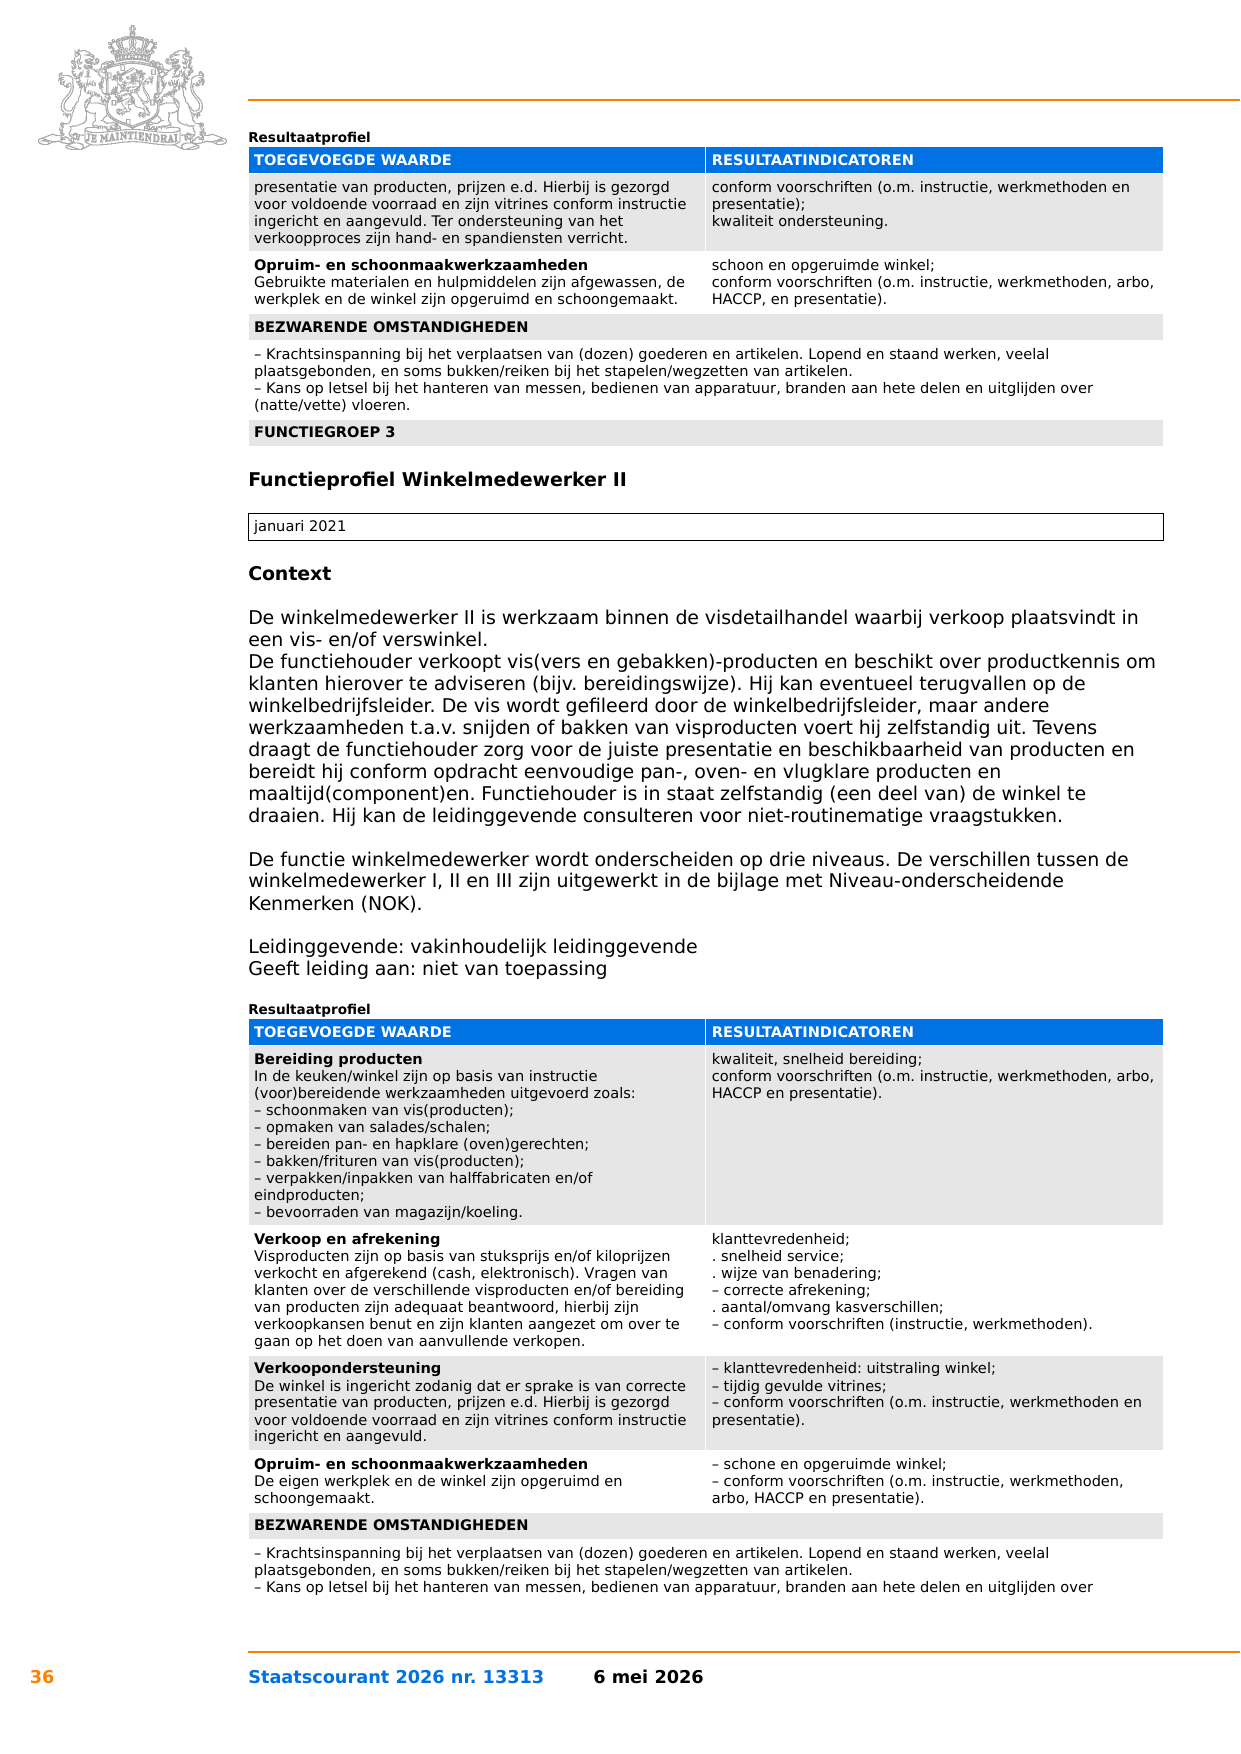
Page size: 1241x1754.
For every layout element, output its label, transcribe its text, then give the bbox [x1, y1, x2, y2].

picture [38, 25, 227, 150]
table_cell Verkoopondersteuning De winkel is ingericht zodanig dat er sprake is van correcte presentatie van producten, prijzen e.d. Hierbij is gezorgd voor voldoende voorraad en zijn vitrines conform instructie ingericht en aangevuld. [249, 1356, 705, 1450]
table_cell Opruim- en schoonmaakwerkzaamheden De eigen werkplek en de winkel zijn opgeruimd en schoongemaakt. [249, 1451, 705, 1511]
table_cell Opruim- en schoonmaakwerkzaamheden Gebruikte materialen en hulpmiddelen zijn afgewassen, de werkplek en de winkel zijn opgeruimd en schoongemaakt. [249, 253, 705, 313]
table_cell schoon en opgeruimde winkel; conform voorschriften (o.m. instructie, werkmethoden, arbo, HACCP, en presentatie). [706, 253, 1163, 313]
table_cell – klanttevredenheid: uitstraling winkel; – tijdig gevulde vitrines; – conform voorschriften (o.m. instructie, werkmethoden en presentatie). [706, 1356, 1163, 1450]
text De functiehouder verkoopt vis(vers en gebakken)-producten en beschikt over productkennis om klanten hierover te adviseren (bijv. bereidingswijze). Hij kan eventueel terugvallen op de winkelbedrijfsleider. De vis wordt gefileerd door de winkelbedrijfsleider, maar andere werkzaamheden t.a.v. snijden of bakken van visproducten voert hij zelfstandig uit. Tevens draagt de functiehouder zorg voor de juiste presentatie en beschikbaarheid van producten en bereidt hij conform opdracht eenvoudige pan-, oven- en vlugklare producten en maaltijd(component)en. Functiehouder is in staat zelfstandig (een deel van) de winkel te draaien. Hij kan de leidinggevende consulteren voor niet-routinematige vraagstukken. [248, 651, 1163, 827]
text Leidinggevende: vakinhoudelijk leidinggevende [248, 936, 1163, 958]
table_header Resultaatprofiel [248, 1002, 1163, 1018]
table_cell Verkoop en afrekening Visproducten zijn op basis van stuksprijs en/of kiloprijzen verkocht en afgerekend (cash, elektronisch). Vragen van klanten over de verschillende visproducten en/of bereiding van producten zijn adequaat beantwoord, hierbij zijn verkoopkansen benut en zijn klanten aangezet om over te gaan op het doen van aanvullende verkopen. [249, 1226, 705, 1355]
table_cell Bereiding producten In de keuken/winkel zijn op basis van instructie (voor)bereidende werkzaamheden uitgevoerd zoals: – schoonmaken van vis(producten); – opmaken van salades/schalen; – bereiden pan- en hapklare (oven)gerechten; – bakken/frituren van vis(producten); – verpakken/inpakken van halffabricaten en/of eindproducten; – bevoorraden van magazijn/koeling. [249, 1046, 705, 1225]
table_cell RESULTAATINDICATOREN [706, 147, 1163, 173]
table_header januari 2021 [249, 514, 1163, 540]
table_cell BEZWARENDE OMSTANDIGHEDEN [249, 1513, 1163, 1539]
table_cell TOEGEVOEGDE WAARDE [249, 147, 705, 173]
table_cell FUNCTIEGROEP 3 [249, 420, 1163, 446]
table_cell TOEGEVOEGDE WAARDE [249, 1019, 705, 1045]
table_cell BEZWARENDE OMSTANDIGHEDEN [249, 314, 1163, 340]
table_cell presentatie van producten, prijzen e.d. Hierbij is gezorgd voor voldoende voorraad en zijn vitrines conform instructie ingericht en aangevuld. Ter ondersteuning van het verkoopproces zijn hand- en spandiensten verricht. [249, 174, 705, 251]
table_cell conform voorschriften (o.m. instructie, werkmethoden en presentatie); kwaliteit ondersteuning. [706, 174, 1163, 251]
table_cell – Krachtsinspanning bij het verplaatsen van (dozen) goederen en artikelen. Lopend en staand werken, veelal plaatsgebonden, en soms bukken/reiken bij het stapelen/wegzetten van artikelen. – Kans op letsel bij het hanteren van messen, bedienen van apparatuur, branden aan hete delen en uitglijden over (natte/vette) vloeren. [249, 341, 1163, 418]
text De winkelmedewerker II is werkzaam binnen de visdetailhandel waarbij verkoop plaatsvindt in een vis- en/of verswinkel. [248, 607, 1163, 651]
table_cell – schone en opgeruimde winkel; – conform voorschriften (o.m. instructie, werkmethoden, arbo, HACCP en presentatie). [706, 1451, 1163, 1511]
text Geeft leiding aan: niet van toepassing [248, 958, 1163, 980]
subtitle Functieprofiel Winkelmedewerker II [248, 469, 1163, 491]
subtitle Context [248, 563, 1163, 585]
text De functie winkelmedewerker wordt onderscheiden op drie niveaus. De verschillen tussen de winkelmedewerker I, II en III zijn uitgewerkt in de bijlage met Niveau-onderscheidende Kenmerken (NOK). [248, 848, 1163, 914]
table_header Resultaatprofiel [248, 130, 1163, 146]
table_cell klanttevredenheid; . snelheid service; . wijze van benadering; – correcte afrekening; . aantal/omvang kasverschillen; – conform voorschriften (instructie, werkmethoden). [706, 1226, 1163, 1355]
table_cell kwaliteit, snelheid bereiding; conform voorschriften (o.m. instructie, werkmethoden, arbo, HACCP en presentatie). [706, 1046, 1163, 1225]
table_cell RESULTAATINDICATOREN [706, 1019, 1163, 1045]
table_cell – Krachtsinspanning bij het verplaatsen van (dozen) goederen en artikelen. Lopend en staand werken, veelal plaatsgebonden, en soms bukken/reiken bij het stapelen/wegzetten van artikelen. – Kans op letsel bij het hanteren van messen, bedienen van apparatuur, branden aan hete delen en uitglijden over [249, 1540, 1163, 1600]
